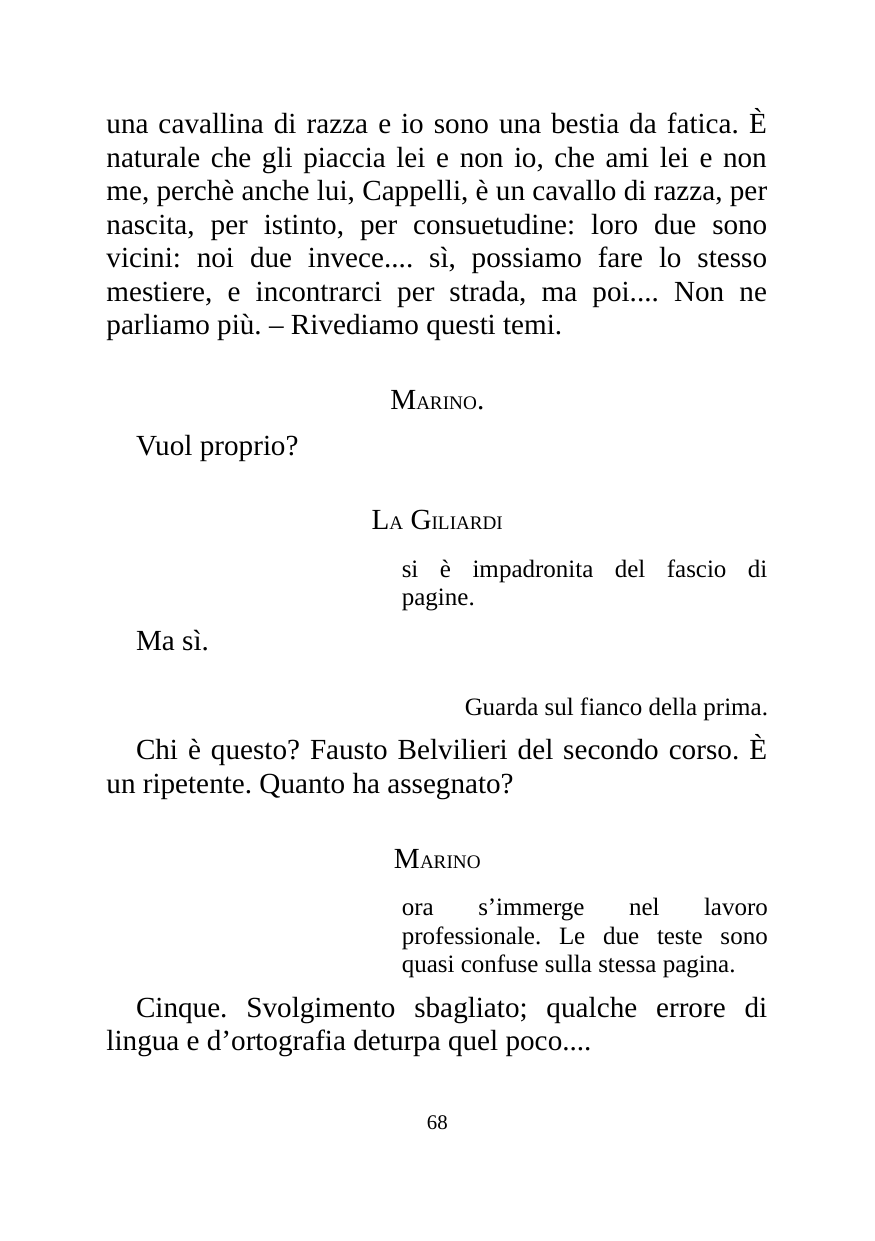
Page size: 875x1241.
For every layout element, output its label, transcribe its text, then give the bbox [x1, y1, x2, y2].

text Vuol proprio? [106, 428, 768, 461]
text Cinque. Svolgimento sbagliato; qualche errore di lingua e d’ortografia deturpa quel poco.... [106, 990, 768, 1057]
text una cavallina di razza e io sono una bestia da fatica. È naturale che gli piaccia lei e non io, che ami lei e non me, perchè anche lui, Cappelli, è un cavallo di razza, per nascita, per istinto, per consuetudine: loro due sono vicini: noi due invece.... sì, possiamo fare lo stesso mestiere, e incontrarci per strada, ma poi.... Non ne parliamo più. – Rivediamo questi temi. [106, 106, 768, 341]
text Marino. [106, 382, 768, 416]
text La Giliardi [106, 502, 768, 536]
text Chi è questo? Fausto Belvilieri del secondo corso. È un ripetente. Quanto ha assegnato? [106, 732, 768, 799]
text si è impadronita del fascio di pagine. [402, 554, 768, 611]
text Ma sì. [106, 623, 768, 656]
text Marino [106, 841, 768, 874]
text Guarda sul fianco della prima. [106, 692, 768, 721]
text ora s’immerge nel lavoro professionale. Le due teste sono quasi confuse sulla stessa pagina. [402, 892, 768, 978]
